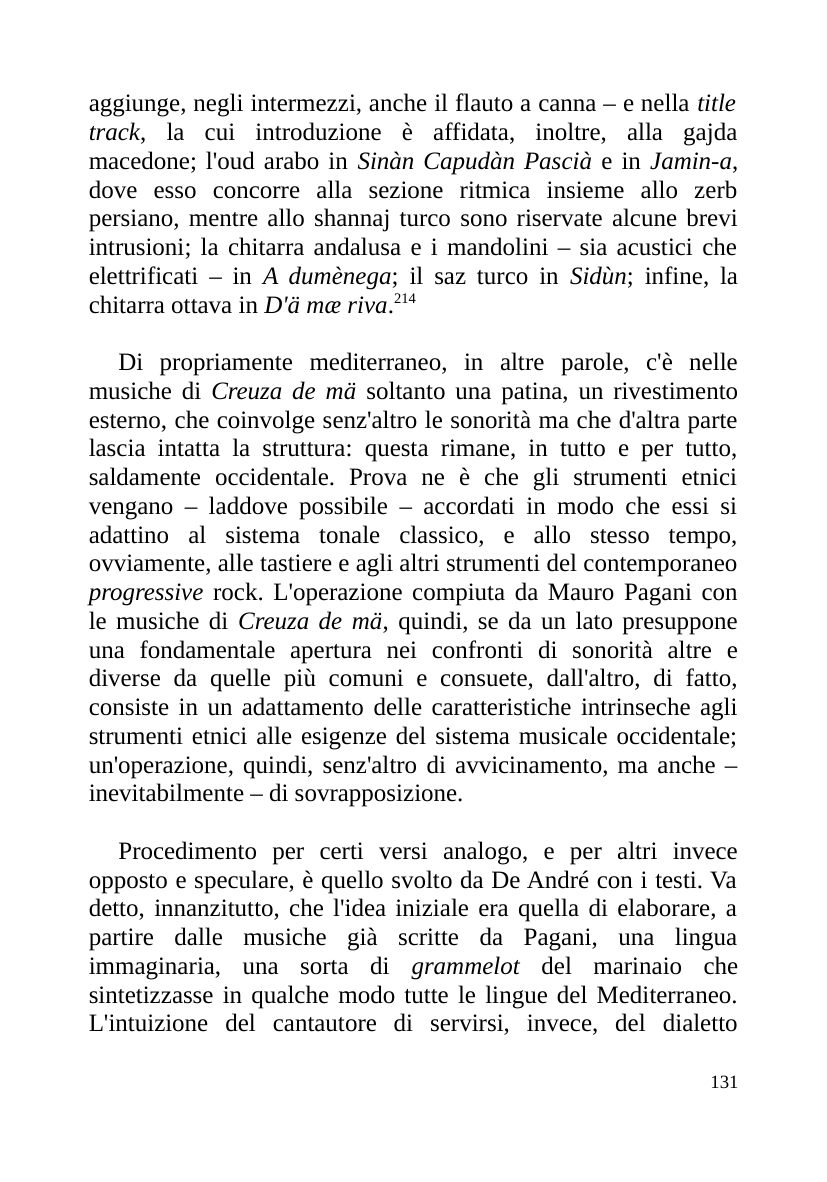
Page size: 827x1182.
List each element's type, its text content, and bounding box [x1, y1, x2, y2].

text Di propriamente mediterraneo, in altre parole, c'è nelle musiche di Creuza de mä soltanto una patina, un rivestimento esterno, che coinvolge senz'altro le sonorità ma che d'altra parte lascia intatta la struttura: questa rimane, in tutto e per tutto, saldamente occidentale. Prova ne è che gli strumenti etnici vengano – laddove possibile – accordati in modo che essi si adattino al sistema tonale classico, e allo stesso tempo, ovviamente, alle tastiere e agli altri strumenti del contemporaneo progressive rock. L'operazione compiuta da Mauro Pagani con le musiche di Creuza de mä, quindi, se da un lato presuppone una fondamentale apertura nei confronti di sonorità altre e diverse da quelle più comuni e consuete, dall'altro, di fatto, consiste in un adattamento delle caratteristiche intrinseche agli strumenti etnici alle esigenze del sistema musicale occidentale; un'operazione, quindi, senz'altro di avvicinamento, ma anche – inevitabilmente – di sovrapposizione. [88, 347, 738, 807]
text aggiunge, negli intermezzi, anche il flauto a canna – e nella title track, la cui introduzione è affidata, inoltre, alla gajda macedone; l'oud arabo in Sinàn Capudàn Pascià e in Jamin-a, dove esso concorre alla sezione ritmica insieme allo zerb persiano, mentre allo shannaj turco sono riservate alcune brevi intrusioni; la chitarra andalusa e i mandolini – sia acustici che elettrificati – in A dumènega; il saz turco in Sidùn; infine, la chitarra ottava in D'ä mæ riva. [88, 88, 738, 318]
text Procedimento per certi versi analogo, e per altri invece opposto e speculare, è quello svolto da De André con i testi. Va detto, innanzitutto, che l'idea iniziale era quella di elaborare, a partire dalle musiche già scritte da Pagani, una lingua immaginaria, una sorta di grammelot del marinaio che sintetizzasse in qualche modo tutte le lingue del Mediterraneo. L'intuizione del cantautore di servirsi, invece, del dialetto [88, 836, 738, 1037]
